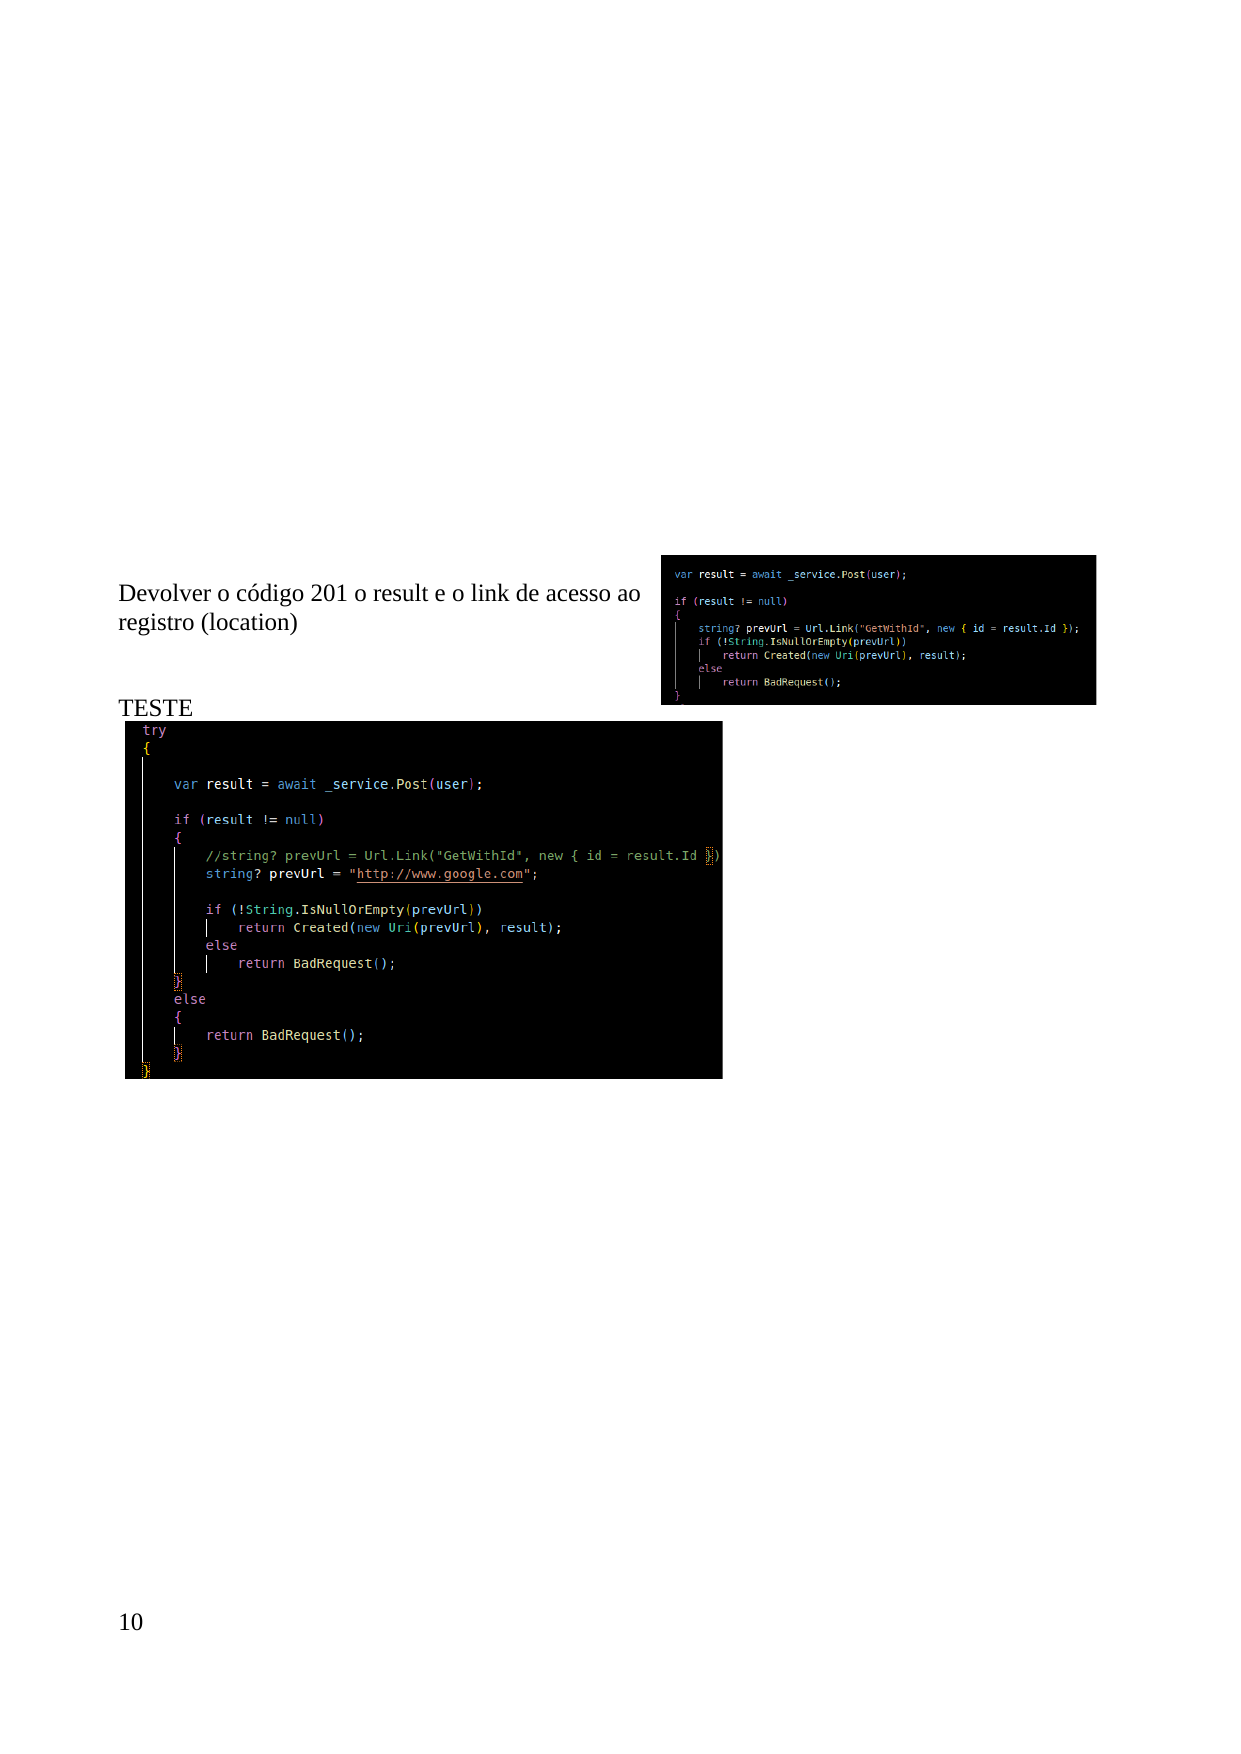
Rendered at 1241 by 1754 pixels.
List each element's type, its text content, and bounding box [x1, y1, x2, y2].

text [1097, 578, 1122, 636]
text Devolver o código 201 o result e o link de acesso ao registro (location) [118, 578, 661, 636]
picture [661, 555, 1097, 705]
picture [125, 721, 723, 1079]
text TESTE [118, 693, 1122, 722]
